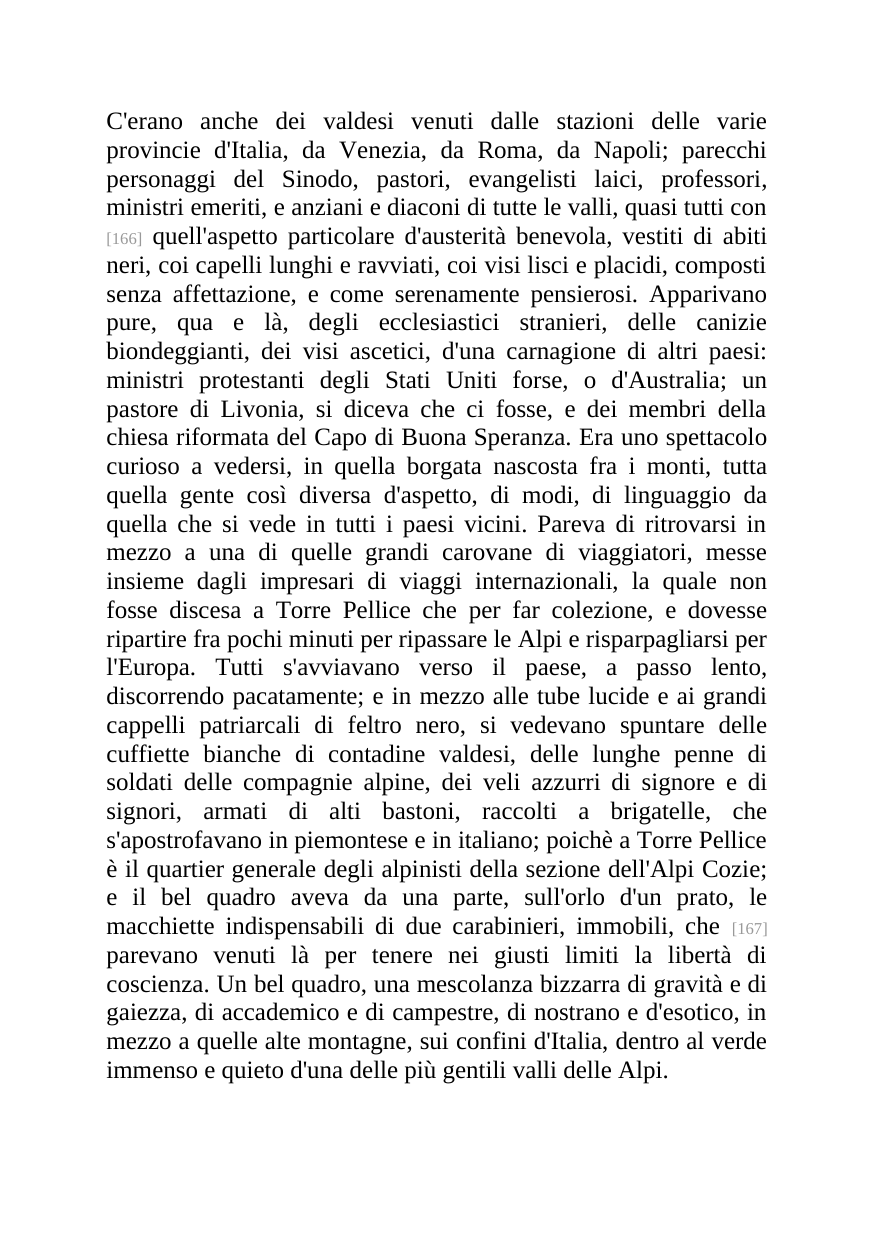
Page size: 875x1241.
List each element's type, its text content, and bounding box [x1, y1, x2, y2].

text C'erano anche dei valdesi venuti dalle stazioni delle varie provincie d'Italia, da Venezia, da Roma, da Napoli; parecchi personaggi del Sinodo, pastori, evangelisti laici, professori, ministri emeriti, e anziani e diaconi di tutte le valli, quasi tutti con [166] quell'aspetto particolare d'austerità benevola, vestiti di abiti neri, coi capelli lunghi e ravviati, coi visi lisci e placidi, composti senza affettazione, e come serenamente pensierosi. Apparivano pure, qua e là, degli ecclesiastici stranieri, delle canizie biondeggianti, dei visi ascetici, d'una carnagione di altri paesi: ministri protestanti degli Stati Uniti forse, o d'Australia; un pastore di Livonia, si diceva che ci fosse, e dei membri della chiesa riformata del Capo di Buona Speranza. Era uno spettacolo curioso a vedersi, in quella borgata nascosta fra i monti, tutta quella gente così diversa d'aspetto, di modi, di linguaggio da quella che si vede in tutti i paesi vicini. Pareva di ritrovarsi in mezzo a una di quelle grandi carovane di viaggiatori, messe insieme dagli impresari di viaggi internazionali, la quale non fosse discesa a Torre Pellice che per far colezione, e dovesse ripartire fra pochi minuti per ripassare le Alpi e risparpagliarsi per l'Europa. Tutti s'avviavano verso il paese, a passo lento, discorrendo pacatamente; e in mezzo alle tube lucide e ai grandi cappelli patriarcali di feltro nero, si vedevano spuntare delle cuffiette bianche di contadine valdesi, delle lunghe penne di soldati delle compagnie alpine, dei veli azzurri di signore e di signori, armati di alti bastoni, raccolti a brigatelle, che s'apostrofavano in piemontese e in italiano; poichè a Torre Pellice è il quartier generale degli alpinisti della sezione dell'Alpi Cozie; e il bel quadro aveva da una parte, sull'orlo d'un prato, le macchiette indispensabili di due carabinieri, immobili, che [167] parevano venuti là per tenere nei giusti limiti la libertà di coscienza. Un bel quadro, una mescolanza bizzarra di gravità e di gaiezza, di accademico e di campestre, di nostrano e d'esotico, in mezzo a quelle alte montagne, sui confini d'Italia, dentro al verde immenso e quieto d'una delle più gentili valli delle Alpi. [106, 106, 768, 1084]
